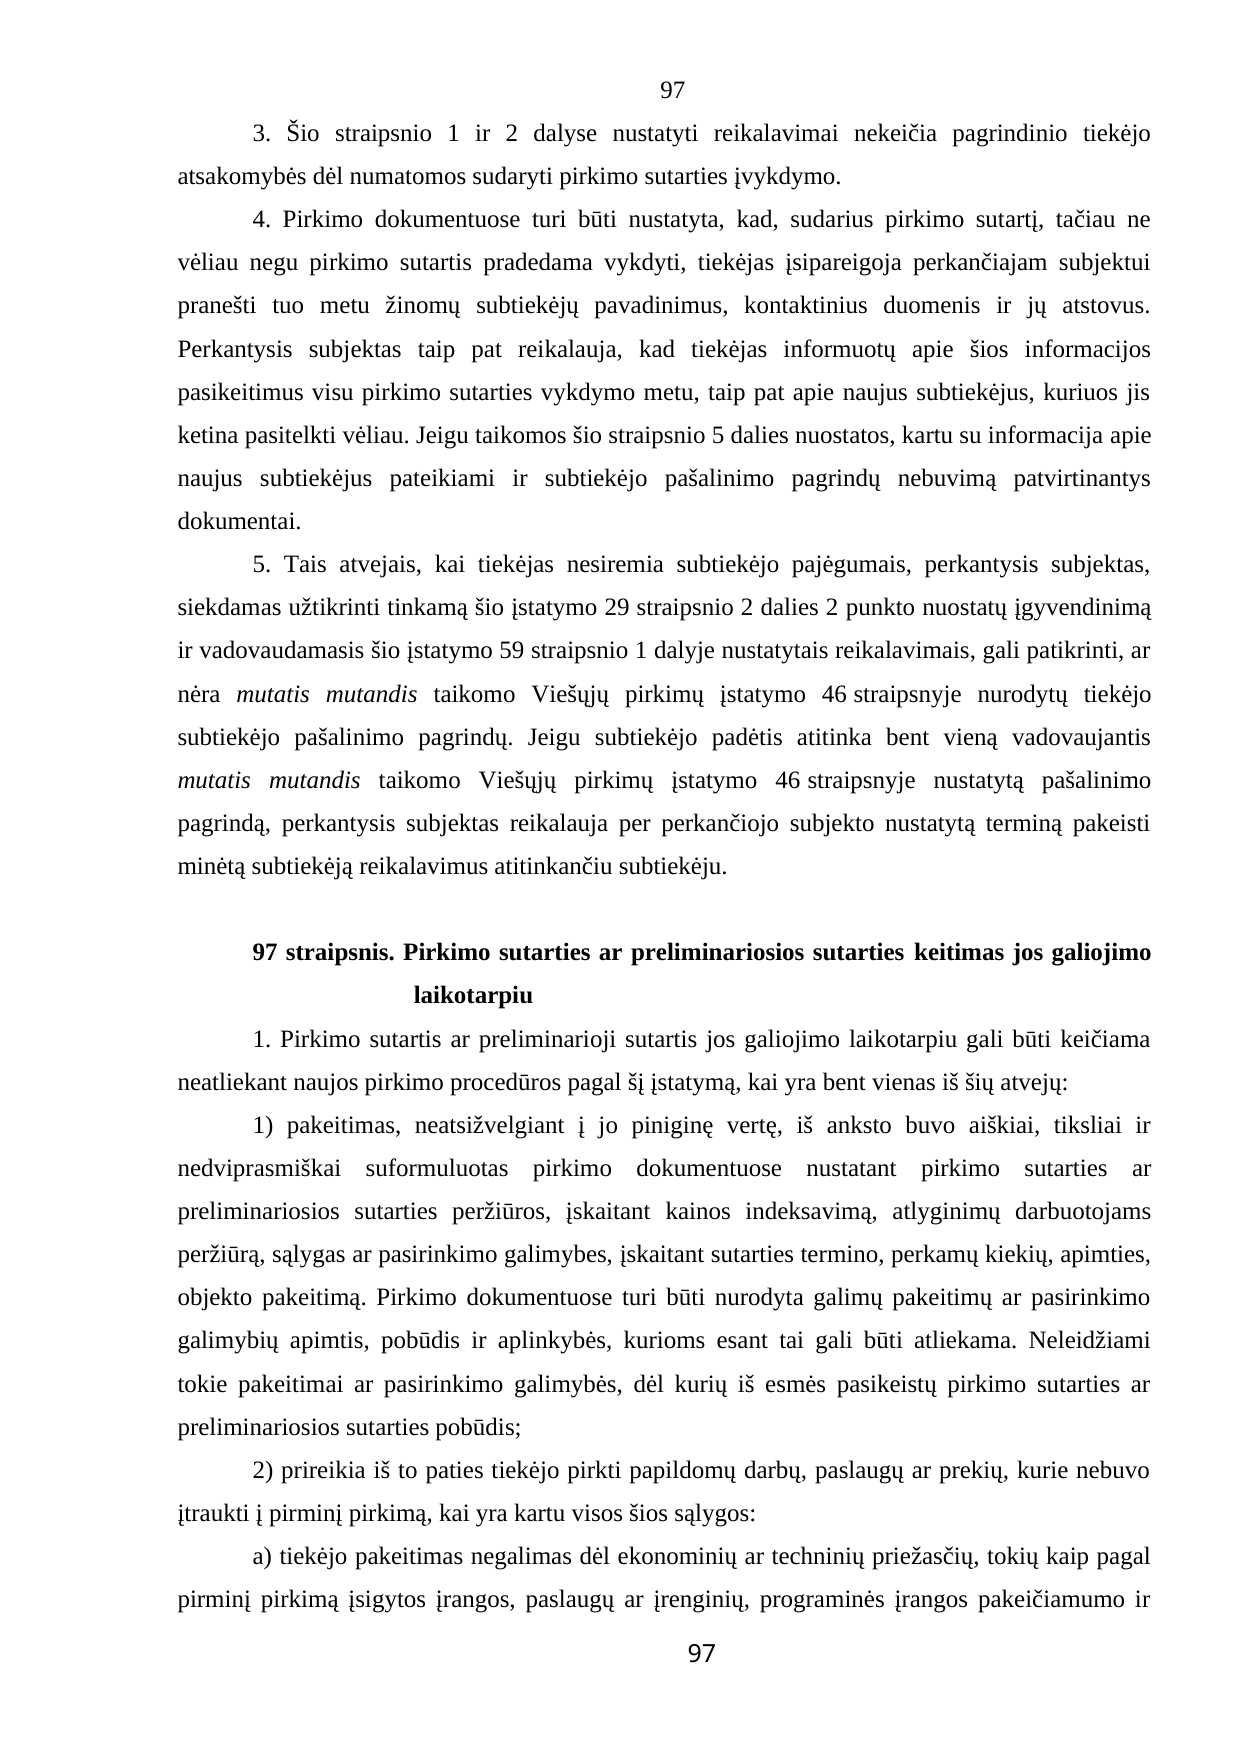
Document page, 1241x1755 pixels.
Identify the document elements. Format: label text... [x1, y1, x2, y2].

text 2) prireikia iš to paties tiekėjo pirkti papildomų darbų, paslaugų ar prekių, kurie nebuvo įtraukti į pirminį pirkimą, kai yra kartu visos šios sąlygos: [177, 1455, 1152, 1527]
text 4. Pirkimo dokumentuose turi būti nustatyta, kad, sudarius pirkimo sutartį, tačiau ne vėliau negu pirkimo sutartis pradedama vykdyti, tiekėjas įsipareigoja perkančiajam subjektui pranešti tuo metu žinomų subtiekėjų pavadinimus, kontaktinius duomenis ir jų atstovus. Perkantysis subjektas taip pat reikalauja, kad tiekėjas informuotų apie šios informacijos pasikeitimus visu pirkimo sutarties vykdymo metu, taip pat apie naujus subtiekėjus, kuriuos jis ketina pasitelkti vėliau. Jeigu taikomos šio straipsnio 5 dalies nuostatos, kartu su informacija apie naujus subtiekėjus pateikiami ir subtiekėjo pašalinimo pagrindų nebuvimą patvirtinantys dokumentai. [177, 204, 1152, 535]
text 1. Pirkimo sutartis ar preliminarioji sutartis jos galiojimo laikotarpiu gali būti keičiama neatliekant naujos pirkimo procedūros pagal šį įstatymą, kai yra bent vienas iš šių atvejų: [177, 1024, 1152, 1096]
text 1) pakeitimas, neatsižvelgiant į jo piniginę vertę, iš anksto buvo aiškiai, tiksliai ir nedviprasmiškai suformuluotas pirkimo dokumentuose nustatant pirkimo sutarties ar preliminariosios sutarties peržiūros, įskaitant kainos indeksavimą, atlyginimų darbuotojams peržiūrą, sąlygas ar pasirinkimo galimybes, įskaitant sutarties termino, perkamų kiekių, apimties, objekto pakeitimą. Pirkimo dokumentuose turi būti nurodyta galimų pakeitimų ar pasirinkimo galimybių apimtis, pobūdis ir aplinkybės, kurioms esant tai gali būti atliekama. Neleidžiami tokie pakeitimai ar pasirinkimo galimybės, dėl kurių iš esmės pasikeistų pirkimo sutarties ar preliminariosios sutarties pobūdis; [177, 1110, 1152, 1441]
text 97 straipsnis. Pirkimo sutarties ar preliminariosios sutarties keitimas jos galiojimo laikotarpiu [252, 937, 1152, 1009]
text 3. Šio straipsnio 1 ir 2 dalyse nustatyti reikalavimai nekeičia pagrindinio tiekėjo atsakomybės dėl numatomos sudaryti pirkimo sutarties įvykdymo. [177, 118, 1152, 190]
text 5. Tais atvejais, kai tiekėjas nesiremia subtiekėjo pajėgumais, perkantysis subjektas, siekdamas užtikrinti tinkamą šio įstatymo 29 straipsnio 2 dalies 2 punkto nuostatų įgyvendinimą ir vadovaudamasis šio įstatymo 59 straipsnio 1 dalyje nustatytais reikalavimais, gali patikrinti, ar nėra mutatis mutandis taikomo Viešųjų pirkimų įstatymo 46 straipsnyje nurodytų tiekėjo subtiekėjo pašalinimo pagrindų. Jeigu subtiekėjo padėtis atitinka bent vieną vadovaujantis mutatis mutandis taikomo Viešųjų pirkimų įstatymo 46 straipsnyje nustatytą pašalinimo pagrindą, perkantysis subjektas reikalauja per perkančiojo subjekto nustatytą terminą pakeisti minėtą subtiekėją reikalavimus atitinkančiu subtiekėju. [177, 549, 1152, 880]
text a) tiekėjo pakeitimas negalimas dėl ekonominių ar techninių priežasčių, tokių kaip pagal pirminį pirkimą įsigytos įrangos, paslaugų ar įrenginių, programinės įrangos pakeičiamumo ir [177, 1541, 1152, 1613]
